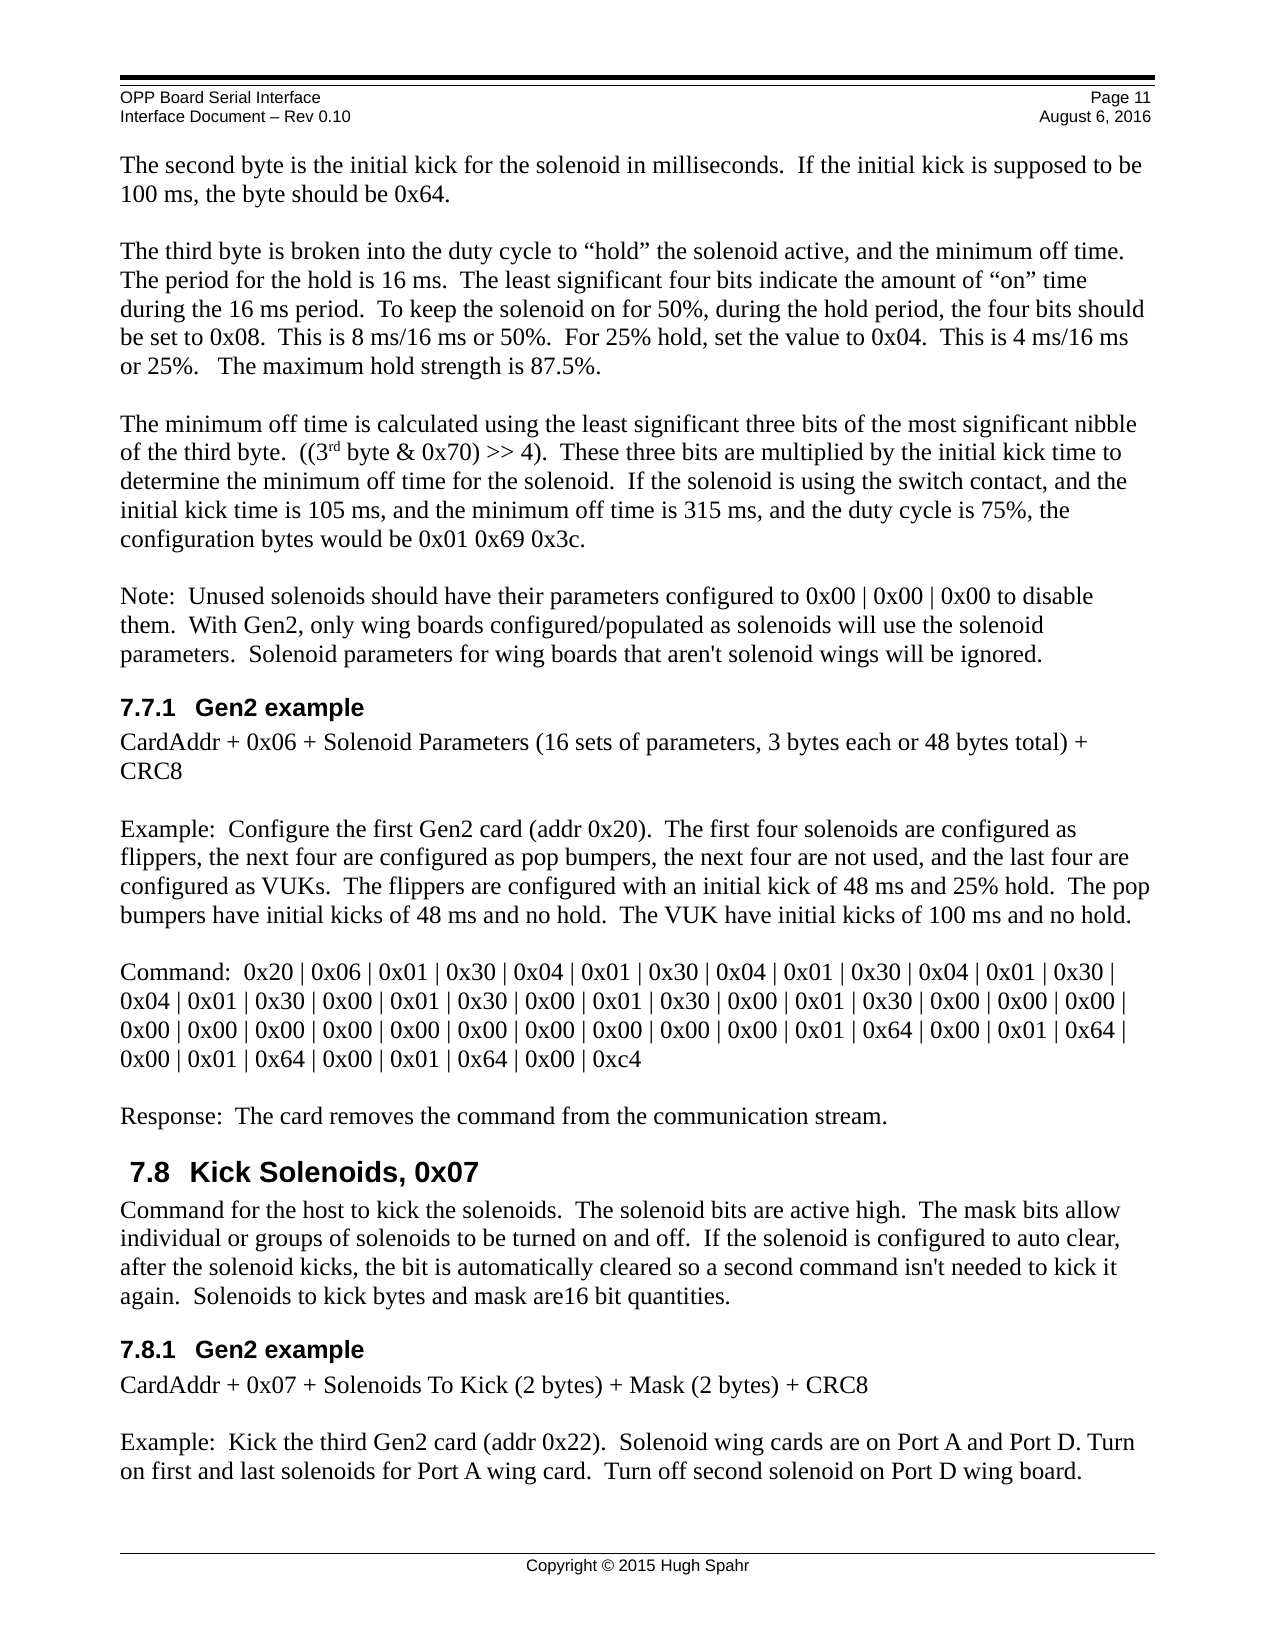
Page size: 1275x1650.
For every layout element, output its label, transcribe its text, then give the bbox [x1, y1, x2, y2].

text The minimum off time is calculated using the least significant three bits of the most significant nibble of the third byte. ((3rd byte & 0x70) >> 4). These three bits are multiplied by the initial kick time to determine the minimum off time for the solenoid. If the solenoid is using the switch contact, and the initial kick time is 105 ms, and the minimum off time is 315 ms, and the duty cycle is 75%, the configuration bytes would be 0x01 0x69 0x3c. [120, 409, 1155, 552]
subtitle Gen2 example [120, 692, 1155, 721]
text Example: Kick the third Gen2 card (addr 0x22). Solenoid wing cards are on Port A and Port D. Turn on first and last solenoids for Port A wing card. Turn off second solenoid on Port D wing board. [120, 1427, 1155, 1485]
text Command for the host to kick the solenoids. The solenoid bits are active high. The mask bits allow individual or groups of solenoids to be turned on and off. If the solenoid is configured to auto clear, after the solenoid kicks, the bit is automatically cleared so a second command isn't needed to kick it again. Solenoids to kick bytes and mask are16 bit quantities. [120, 1195, 1155, 1310]
text CardAddr + 0x06 + Solenoid Parameters (16 sets of parameters, 3 bytes each or 48 bytes total) + CRC8 [120, 727, 1155, 785]
text CardAddr + 0x07 + Solenoids To Kick (2 bytes) + Mask (2 bytes) + CRC8 [120, 1370, 1155, 1398]
subtitle Kick Solenoids, 0x07 [129, 1155, 1155, 1188]
text Note: Unused solenoids should have their parameters configured to 0x00 | 0x00 | 0x00 to disable them. With Gen2, only wing boards configured/populated as solenoids will use the solenoid parameters. Solenoid parameters for wing boards that aren't solenoid wings will be ignored. [120, 581, 1155, 667]
text Response: The card removes the command from the communication stream. [120, 1101, 1155, 1130]
text Command: 0x20 | 0x06 | 0x01 | 0x30 | 0x04 | 0x01 | 0x30 | 0x04 | 0x01 | 0x30 | 0x04 | 0x01 | 0x30 | 0x04 | 0x01 | 0x30 | 0x00 | 0x01 | 0x30 | 0x00 | 0x01 | 0x30 | 0x00 | 0x01 | 0x30 | 0x00 | 0x00 | 0x00 | 0x00 | 0x00 | 0x00 | 0x00 | 0x00 | 0x00 | 0x00 | 0x00 | 0x00 | 0x00 | 0x01 | 0x64 | 0x00 | 0x01 | 0x64 | 0x00 | 0x01 | 0x64 | 0x00 | 0x01 | 0x64 | 0x00 | 0xc4 [120, 957, 1155, 1072]
text The third byte is broken into the duty cycle to “hold” the solenoid active, and the minimum off time. The period for the hold is 16 ms. The least significant four bits indicate the amount of “on” time during the 16 ms period. To keep the solenoid on for 50%, during the hold period, the four bits should be set to 0x08. This is 8 ms/16 ms or 50%. For 25% hold, set the value to 0x04. This is 4 ms/16 ms or 25%. The maximum hold strength is 87.5%. [120, 236, 1155, 380]
subtitle Gen2 example [120, 1335, 1155, 1363]
text Example: Configure the first Gen2 card (addr 0x20). The first four solenoids are configured as flippers, the next four are configured as pop bumpers, the next four are not used, and the last four are configured as VUKs. The flippers are configured with an initial kick of 48 ms and 25% hold. The pop bumpers have initial kicks of 48 ms and no hold. The VUK have initial kicks of 100 ms and no hold. [120, 814, 1155, 929]
text The second byte is the initial kick for the solenoid in milliseconds. If the initial kick is supposed to be 100 ms, the byte should be 0x64. [120, 150, 1155, 207]
